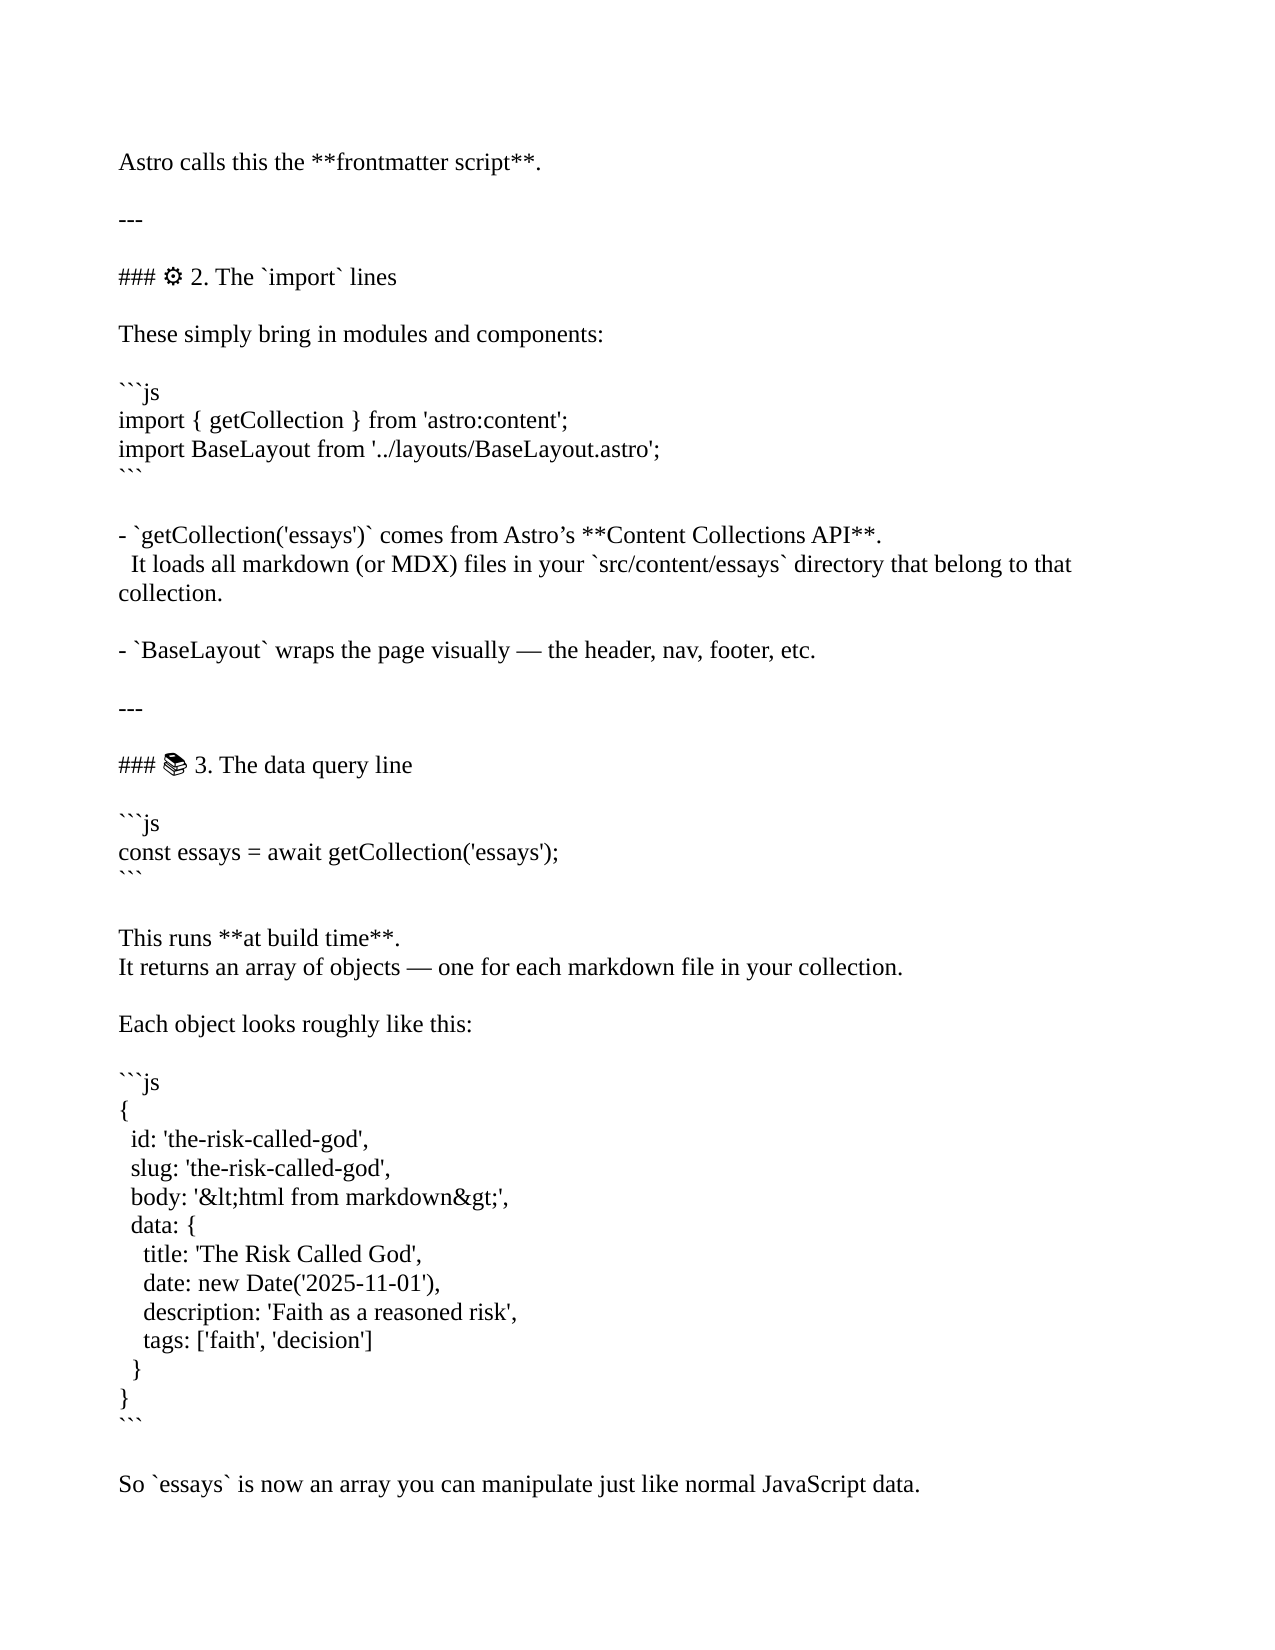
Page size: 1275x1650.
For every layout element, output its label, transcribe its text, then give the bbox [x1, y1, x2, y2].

text ``` [118, 866, 1157, 894]
text Astro calls this the **frontmatter script**. [118, 147, 1157, 176]
text body: '&lt;html from markdown&gt;', [118, 1182, 1157, 1211]
text It loads all markdown (or MDX) files in your `src/content/essays` directory that belong to that collection. [118, 549, 1157, 607]
text --- [118, 693, 1157, 722]
text This runs **at build time**. [118, 923, 1157, 952]
text import BaseLayout from '../layouts/BaseLayout.astro'; [118, 434, 1157, 463]
text slug: 'the-risk-called-god', [118, 1153, 1157, 1182]
text const essays = await getCollection('essays'); [118, 837, 1157, 866]
text } [118, 1383, 1157, 1412]
text - `BaseLayout` wraps the page visually — the header, nav, footer, etc. [118, 636, 1157, 664]
text Each object looks roughly like this: [118, 1009, 1157, 1038]
text So `essays` is now an array you can manipulate just like normal JavaScript data. [118, 1469, 1157, 1498]
text ```js [118, 808, 1157, 837]
text } [118, 1354, 1157, 1383]
text These simply bring in modules and components: [118, 319, 1157, 348]
text title: 'The Risk Called God', [118, 1239, 1157, 1268]
text ```js [118, 1067, 1157, 1096]
text date: new Date('2025-11-01'), [118, 1268, 1157, 1297]
text ### 📚 3. The data query line [118, 751, 1157, 779]
text It returns an array of objects — one for each markdown file in your collection. [118, 952, 1157, 981]
text import { getCollection } from 'astro:content'; [118, 406, 1157, 434]
text data: { [118, 1211, 1157, 1239]
text ``` [118, 463, 1157, 492]
text - `getCollection('essays')` comes from Astro’s **Content Collections API**. [118, 521, 1157, 549]
text description: 'Faith as a reasoned risk', [118, 1297, 1157, 1326]
text ### ⚙️ 2. The `import` lines [118, 262, 1157, 291]
text ```js [118, 377, 1157, 406]
text ``` [118, 1412, 1157, 1441]
text tags: ['faith', 'decision'] [118, 1326, 1157, 1354]
text id: 'the-risk-called-god', [118, 1124, 1157, 1153]
text { [118, 1096, 1157, 1124]
text --- [118, 204, 1157, 233]
